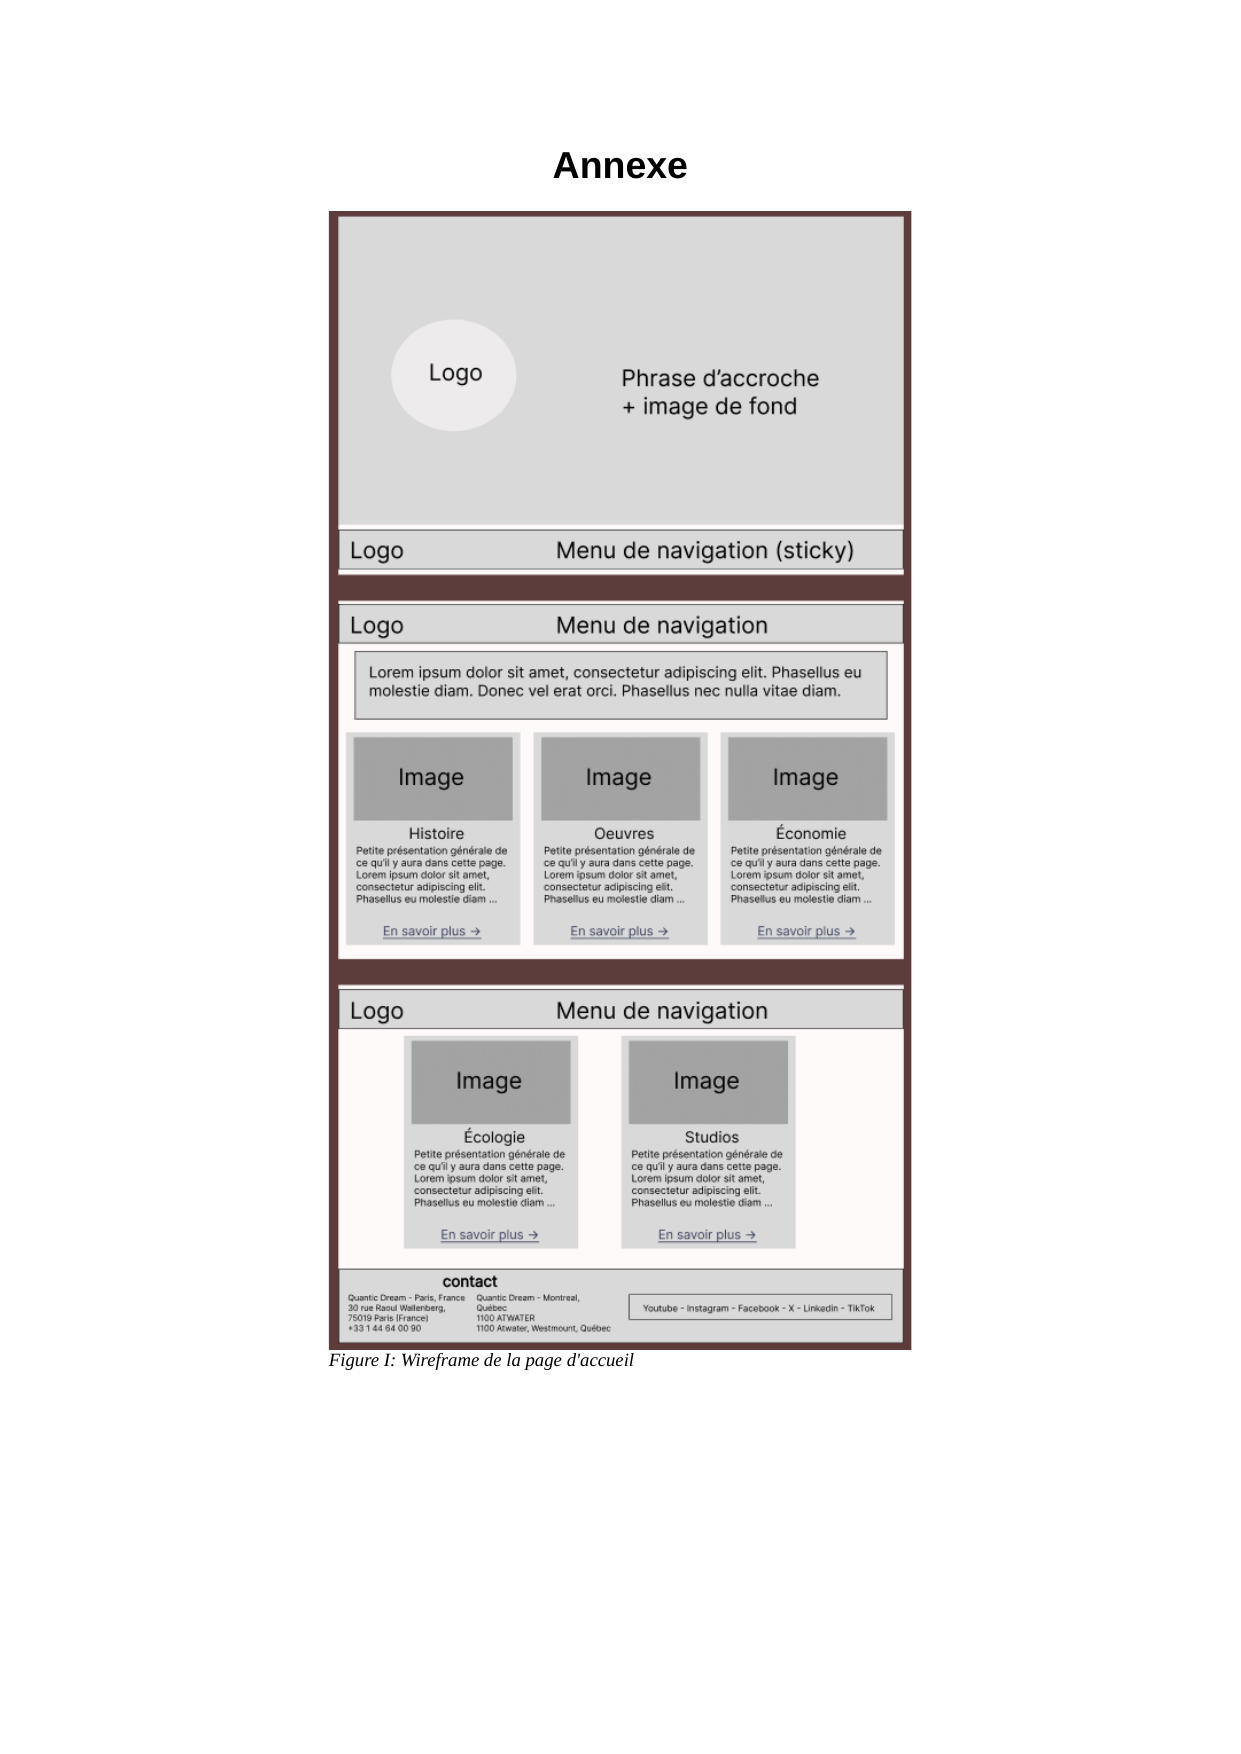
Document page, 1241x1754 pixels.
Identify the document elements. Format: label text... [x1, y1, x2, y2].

text Figure I: Wireframe de la page d'accueil [329, 1350, 911, 1371]
picture [328, 211, 912, 1350]
subtitle Annexe [118, 143, 1122, 186]
